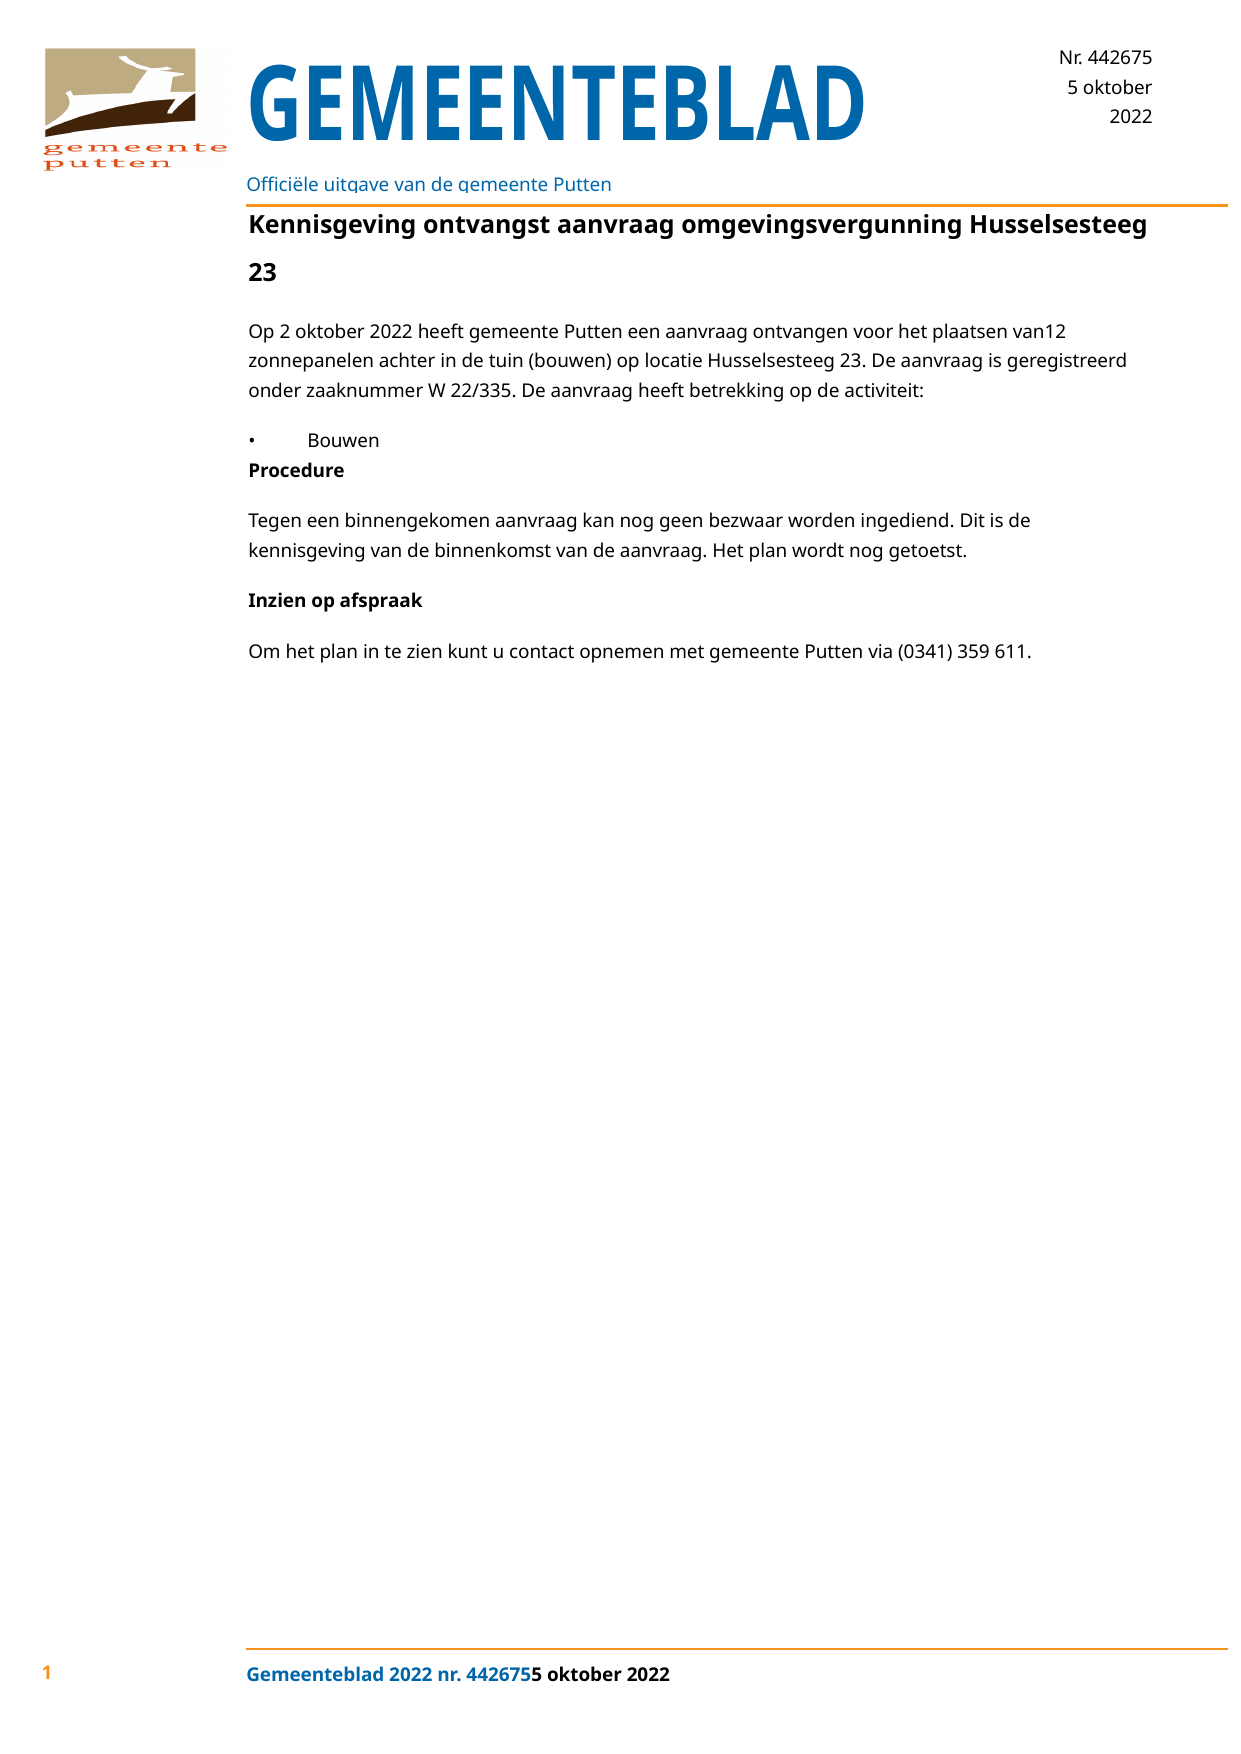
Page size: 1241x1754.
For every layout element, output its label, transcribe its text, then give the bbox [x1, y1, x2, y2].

text Procedure [248, 457, 1152, 483]
text Kennisgeving ontvangst aanvraag omgevingsvergunning Husselsesteeg 23 [248, 207, 1152, 288]
text Tegen een binnengekomen aanvraag kan nog geen bezwaar worden ingediend. Dit is de kennisgeving van de binnenkomst van de aanvraag. Het plan wordt nog getoetst. [248, 507, 1152, 563]
text Om het plan in te zien kunt u contact opnemen met gemeente Putten via (0341) 359 611. [248, 638, 1152, 664]
picture [41, 47, 231, 172]
text Op 2 oktober 2022 heeft gemeente Putten een aanvraag ontvangen voor het plaatsen van12 zonnepanelen achter in de tuin (bouwen) op locatie Husselsesteeg 23. De aanvraag is geregistreerd onder zaaknummer W 22/335. De aanvraag heeft betrekking op de activiteit: [248, 318, 1152, 403]
list Bouwen [248, 427, 1152, 453]
text Inzien op afspraak [248, 587, 1152, 613]
